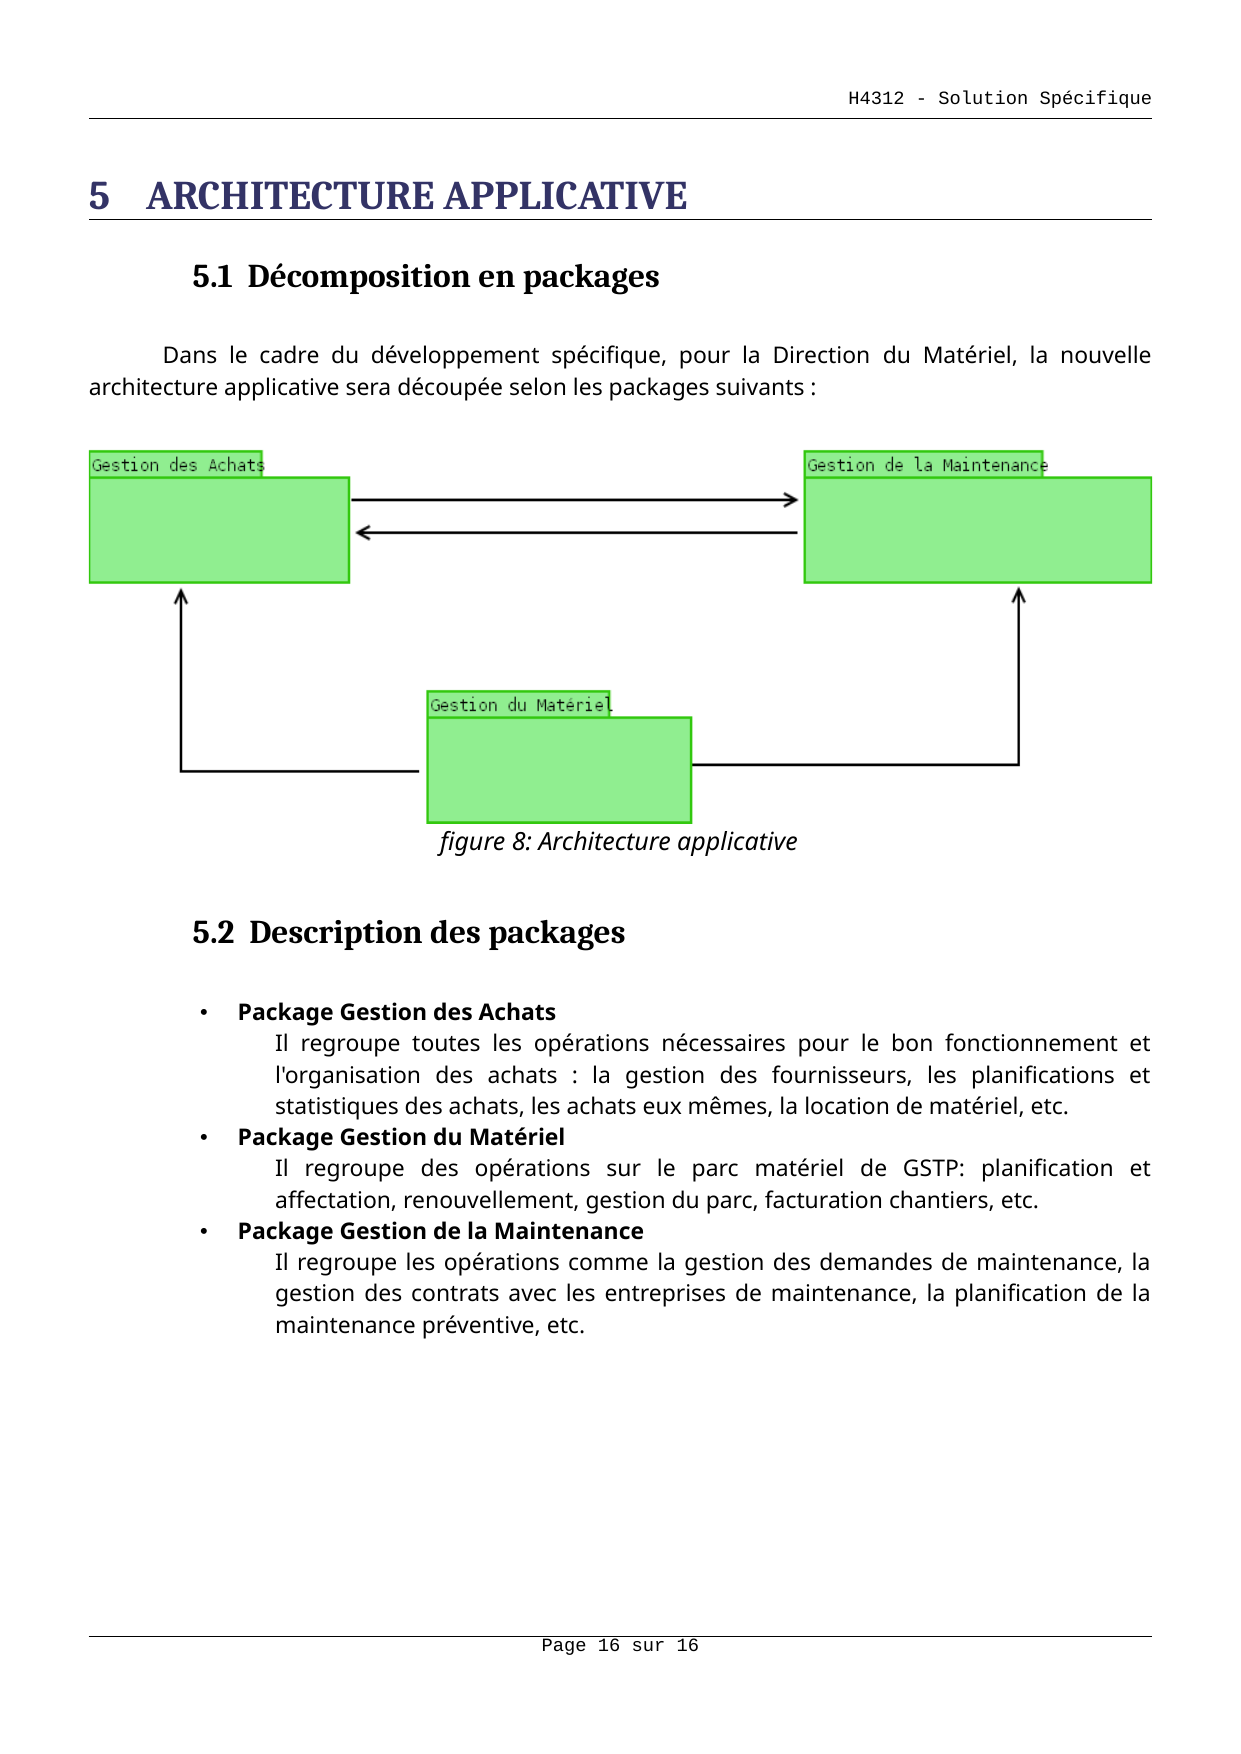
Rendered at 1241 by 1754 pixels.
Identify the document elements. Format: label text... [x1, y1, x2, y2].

picture [88, 445, 1153, 824]
list Package Gestion de la Maintenance [200, 1215, 1152, 1246]
text Dans le cadre du développement spécifique, pour la Direction du Matériel, la nouvelle architecture applicative sera découpée selon les packages suivants : [88, 339, 1152, 402]
list Package Gestion des Achats [200, 996, 1152, 1027]
list Package Gestion du Matériel [200, 1121, 1152, 1152]
subtitle Architecture Applicative [88, 172, 1152, 219]
subtitle Description des packages [133, 914, 1152, 952]
list Il regroupe les opérations comme la gestion des demandes de maintenance, la gestion des contrats avec les entreprises de maintenance, la planification de la maintenance préventive, etc. [237, 1246, 1152, 1340]
subtitle Décomposition en packages [133, 257, 1152, 295]
text figure 8: Architecture applicative [89, 824, 1152, 858]
list Il regroupe des opérations sur le parc matériel de GSTP: planification et affectation, renouvellement, gestion du parc, facturation chantiers, etc. [237, 1152, 1152, 1215]
list Il regroupe toutes les opérations nécessaires pour le bon fonctionnement et l'organisation des achats : la gestion des fournisseurs, les planifications et statistiques des achats, les achats eux mêmes, la location de matériel, etc. [237, 1027, 1152, 1121]
